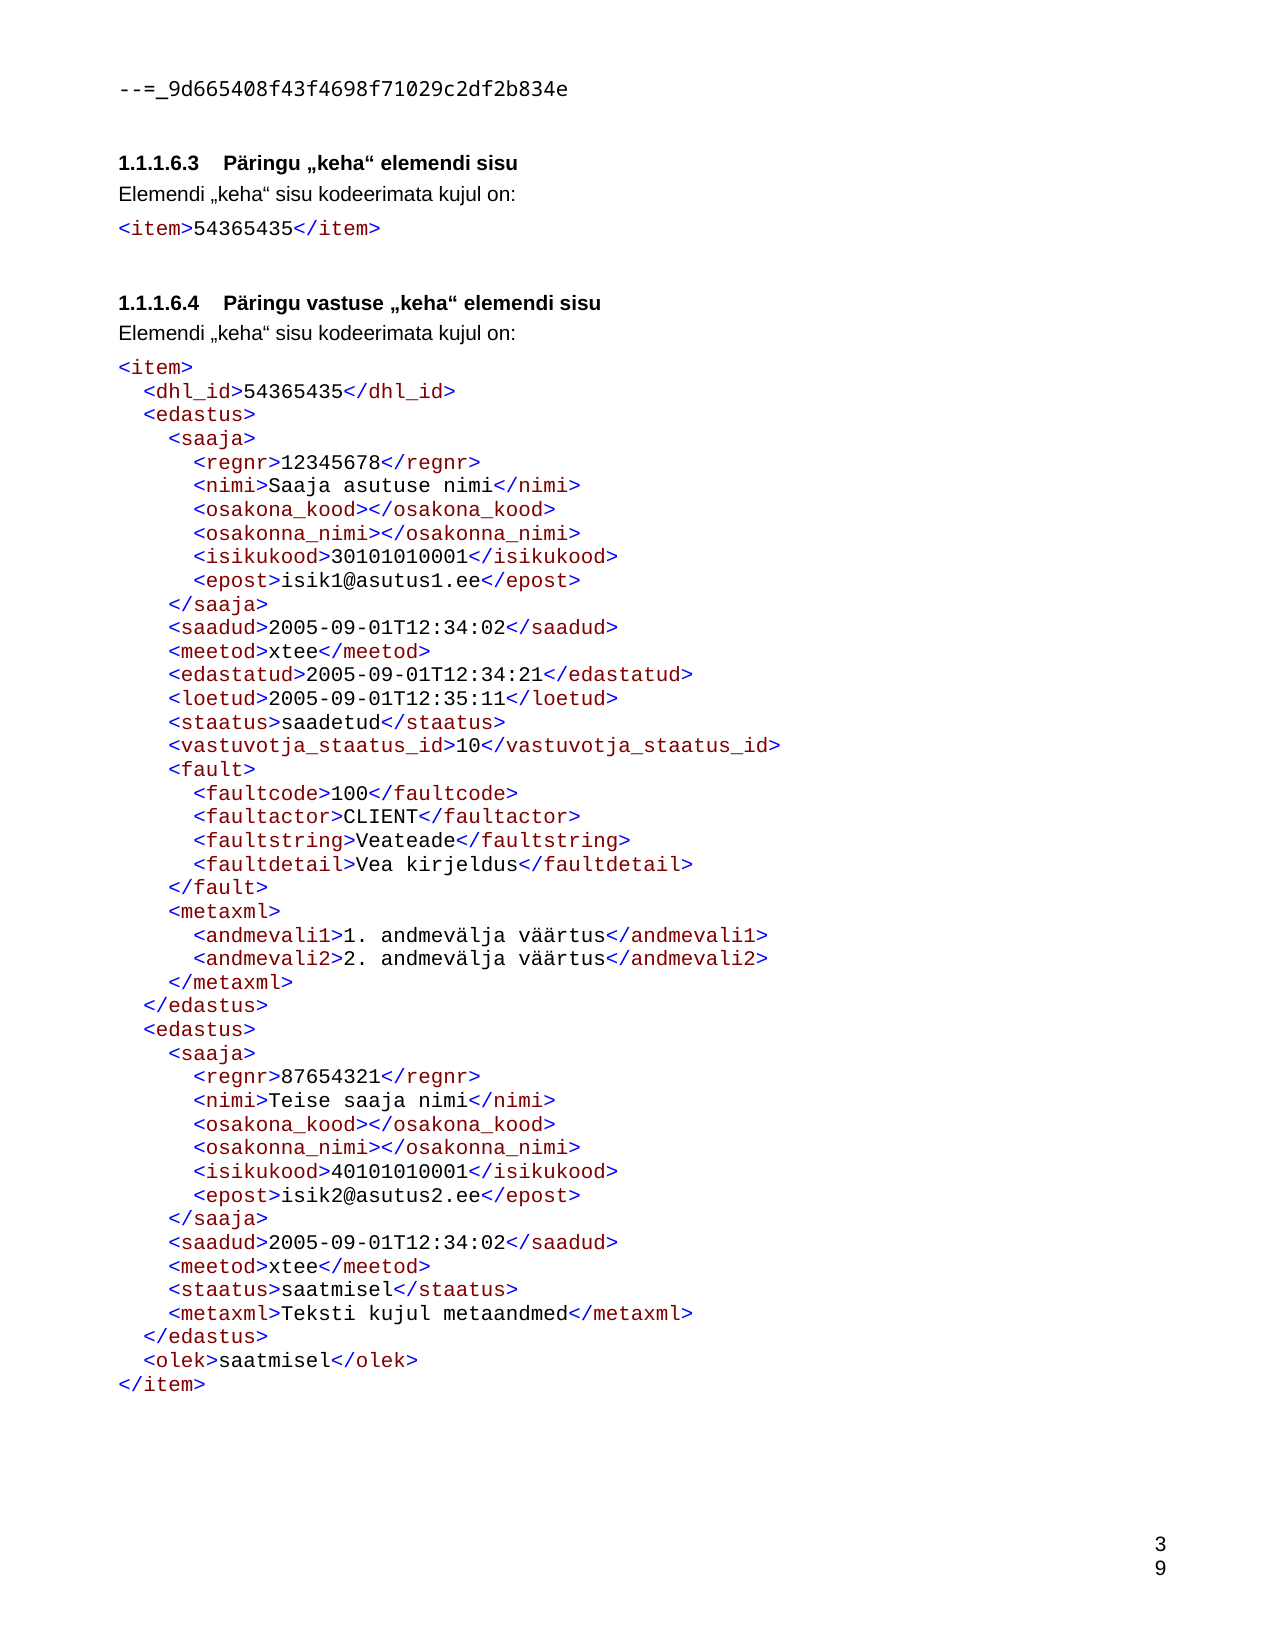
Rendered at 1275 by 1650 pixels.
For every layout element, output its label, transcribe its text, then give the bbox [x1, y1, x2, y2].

text <nimi>Saaja asutuse nimi</nimi> [118, 475, 1157, 499]
text <staatus>saadetud</staatus> [118, 712, 1157, 735]
text <meetod>xtee</meetod> [118, 1256, 1157, 1279]
text <osakonna_nimi></osakonna_nimi> [118, 1137, 1157, 1161]
text <faultcode>100</faultcode> [118, 783, 1157, 806]
text <faultactor>CLIENT</faultactor> [118, 806, 1157, 830]
text </saaja> [118, 593, 1157, 617]
text <faultstring>Veateade</faultstring> [118, 830, 1157, 854]
text <edastus> [118, 404, 1157, 428]
text <andmevali2>2. andmevälja väärtus</andmevali2> [118, 948, 1157, 972]
text <fault> [118, 759, 1157, 783]
subtitle Päringu „keha“ elemendi sisu [118, 151, 1157, 175]
text <nimi>Teise saaja nimi</nimi> [118, 1090, 1157, 1114]
text <saadud>2005-09-01T12:34:02</saadud> [118, 617, 1157, 641]
text <dhl_id>54365435</dhl_id> [118, 381, 1157, 404]
text <olek>saatmisel</olek> [118, 1350, 1157, 1374]
text --=_9d665408f43f4698f71029c2df2b834e [118, 74, 1157, 102]
text <metaxml>Teksti kujul metaandmed</metaxml> [118, 1303, 1157, 1327]
text <saaja> [118, 428, 1157, 452]
text <epost>isik2@asutus2.ee</epost> [118, 1185, 1157, 1208]
text <saaja> [118, 1043, 1157, 1066]
text <isikukood>30101010001</isikukood> [118, 546, 1157, 570]
text </metaxml> [118, 972, 1157, 996]
text <staatus>saatmisel</staatus> [118, 1279, 1157, 1303]
text <edastus> [118, 1019, 1157, 1043]
text <metaxml> [118, 901, 1157, 924]
text </item> [118, 1374, 1157, 1397]
text <vastuvotja_staatus_id>10</vastuvotja_staatus_id> [118, 735, 1157, 759]
text <osakona_kood></osakona_kood> [118, 499, 1157, 523]
text <isikukood>40101010001</isikukood> [118, 1161, 1157, 1185]
text <item> [118, 357, 1157, 381]
text Elemendi „keha“ sisu kodeerimata kujul on: [118, 321, 1157, 344]
text <osakonna_nimi></osakonna_nimi> [118, 523, 1157, 546]
text <regnr>12345678</regnr> [118, 452, 1157, 475]
text </saaja> [118, 1208, 1157, 1232]
text </edastus> [118, 1327, 1157, 1350]
text </edastus> [118, 996, 1157, 1019]
text <faultdetail>Vea kirjeldus</faultdetail> [118, 854, 1157, 877]
subtitle Päringu vastuse „keha“ elemendi sisu [118, 290, 1157, 314]
text <meetod>xtee</meetod> [118, 641, 1157, 664]
text <osakona_kood></osakona_kood> [118, 1114, 1157, 1137]
text <andmevali1>1. andmevälja väärtus</andmevali1> [118, 924, 1157, 948]
text <item>54365435</item> [118, 218, 1157, 241]
text <epost>isik1@asutus1.ee</epost> [118, 570, 1157, 593]
text Elemendi „keha“ sisu kodeerimata kujul on: [118, 181, 1157, 205]
text <edastatud>2005-09-01T12:34:21</edastatud> [118, 664, 1157, 688]
text <loetud>2005-09-01T12:35:11</loetud> [118, 688, 1157, 712]
text <saadud>2005-09-01T12:34:02</saadud> [118, 1232, 1157, 1256]
text <regnr>87654321</regnr> [118, 1066, 1157, 1090]
text </fault> [118, 877, 1157, 901]
